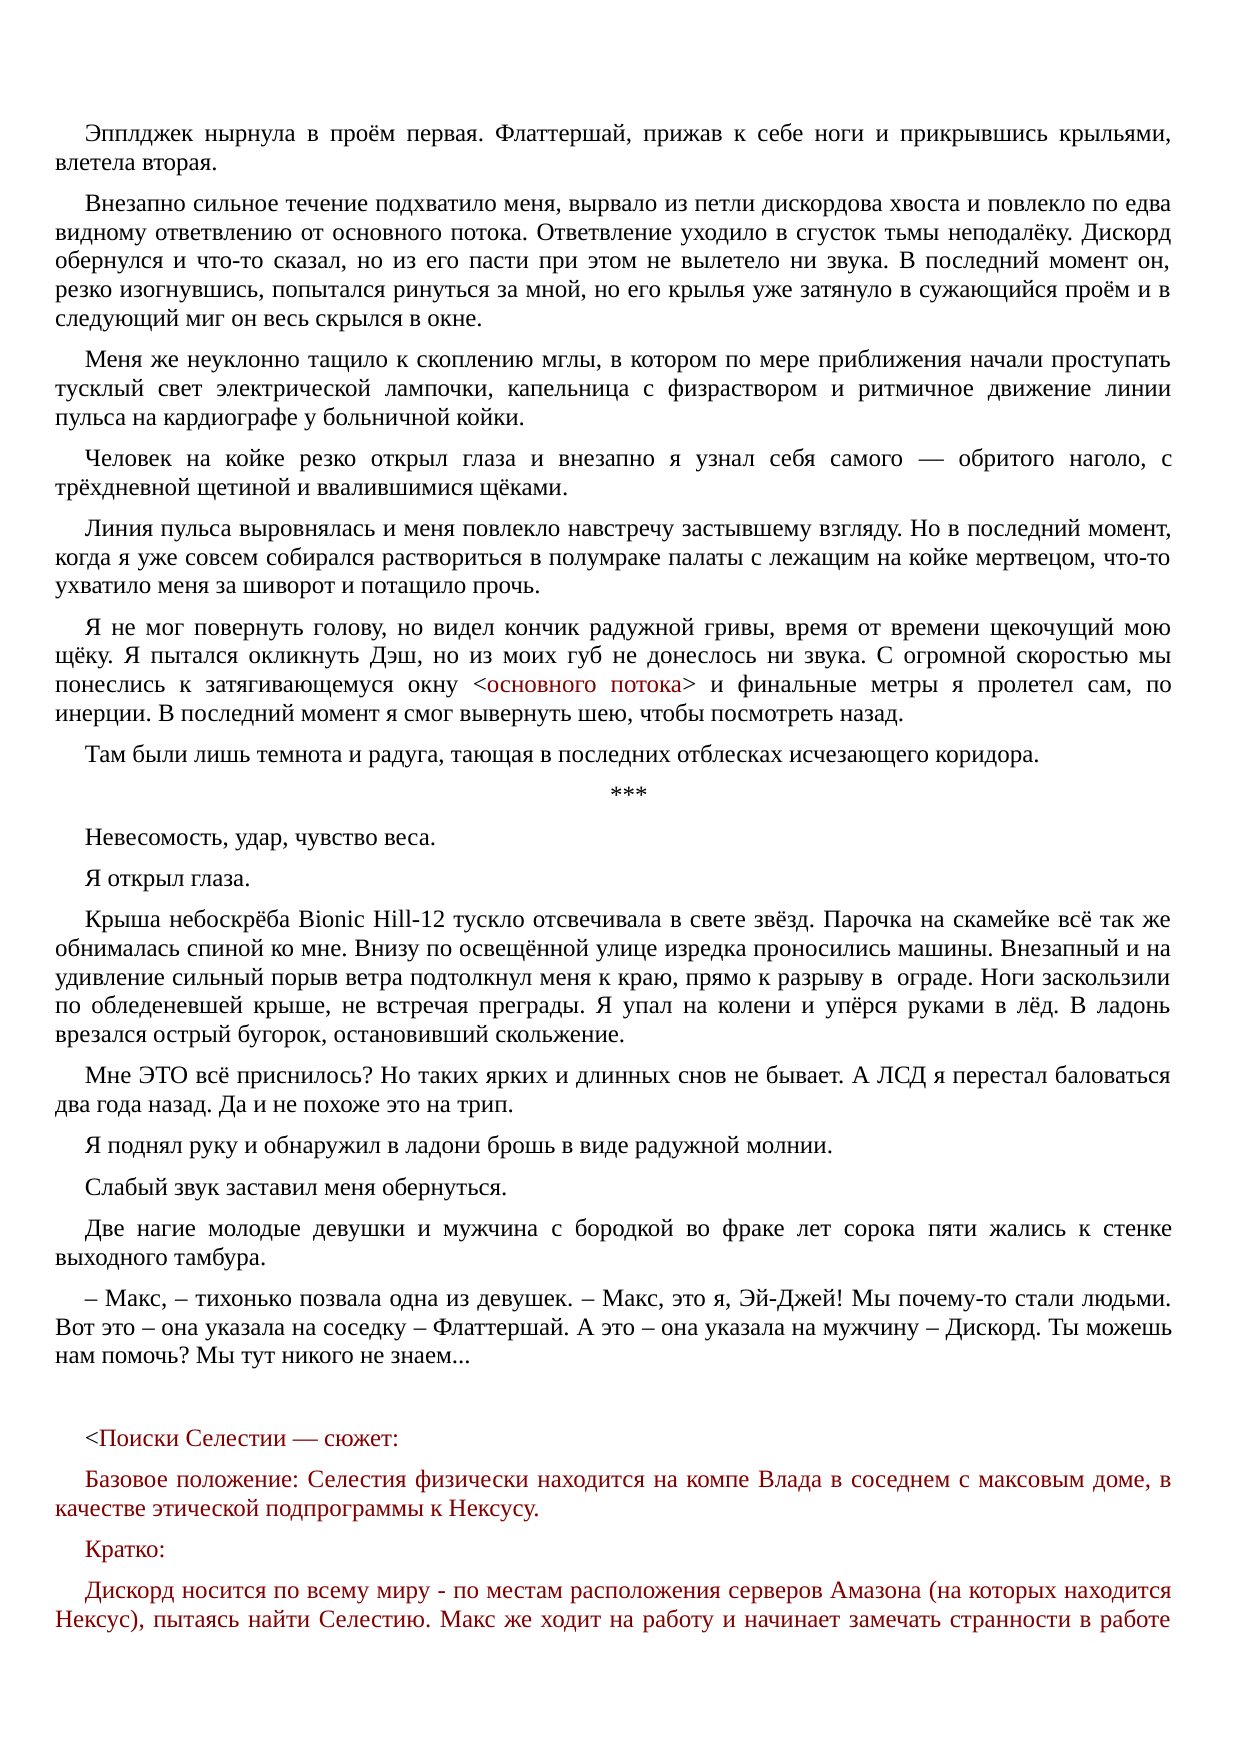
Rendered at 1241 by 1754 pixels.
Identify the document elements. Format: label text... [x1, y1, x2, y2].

text Я поднял руку и обнаружил в ладони брошь в виде радужной молнии. [55, 1131, 1172, 1159]
text Я открыл глаза. [55, 863, 1172, 892]
text Человек на койке резко открыл глаза и внезапно я узнал себя самого — обритого наголо, с трёхдневной щетиной и ввалившимися щёками. [55, 443, 1172, 501]
text Дискорд носится по всему миру - по местам расположения серверов Амазона (на которых находится Нексус), пытаясь найти Селестию. Макс же ходит на работу и начинает замечать странности в работе [55, 1576, 1172, 1633]
text *** [55, 781, 1172, 809]
text Там были лишь темнота и радуга, тающая в последних отблесках исчезающего коридора. [55, 739, 1172, 768]
text Линия пульса выровнялась и меня повлекло навстречу застывшему взгляду. Но в последний момент, когда я уже совсем собирался раствориться в полумраке палаты с лежащим на койке мертвецом, что-то ухватило меня за шиворот и потащило прочь. [55, 513, 1172, 599]
text Две нагие молодые девушки и мужчина с бородкой во фраке лет сорока пяти жались к стенке выходного тамбура. [55, 1213, 1172, 1271]
text – Макс, – тихонько позвала одна из девушек. – Макс, это я, Эй-Джей! Мы почему-то стали людьми. Вот это – она указала на соседку – Флаттершай. А это – она указала на мужчину – Дискорд. Ты можешь нам помочь? Мы тут никого не знаем... [55, 1283, 1172, 1369]
text Крыша небоскрёба Bionic Hill-12 тускло отсвечивала в свете звёзд. Парочка на скамейке всё так же обнималась спиной ко мне. Внизу по освещённой улице изредка проносились машины. Внезапный и на удивление сильный порыв ветра подтолкнул меня к краю, прямо к разрыву в ограде. Ноги заскользили по обледеневшей крыше, не встречая преграды. Я упал на колени и упёрся руками в лёд. В ладонь врезался острый бугорок, остановивший скольжение. [55, 904, 1172, 1048]
text Внезапно сильное течение подхватило меня, вырвало из петли дискордова хвоста и повлекло по едва видному ответвлению от основного потока. Ответвление уходило в сгусток тьмы неподалёку. Дискорд обернулся и что-то сказал, но из его пасти при этом не вылетело ни звука. В последний момент он, резко изогнувшись, попытался ринуться за мной, но его крылья уже затянуло в сужающийся проём и в следующий миг он весь скрылся в окне. [55, 188, 1172, 332]
text Слабый звук заставил меня обернуться. [55, 1172, 1172, 1201]
text <Поиски Селестии — сюжет: [55, 1423, 1172, 1452]
text Невесомость, удар, чувство веса. [55, 822, 1172, 851]
text Кратко: [55, 1534, 1172, 1563]
text Я не мог повернуть голову, но видел кончик радужной гривы, время от времени щекочущий мою щёку. Я пытался окликнуть Дэш, но из моих губ не донеслось ни звука. С огромной скоростью мы понеслись к затягивающемуся окну <основного потока> и финальные метры я пролетел сам, по инерции. В последний момент я смог вывернуть шею, чтобы посмотреть назад. [55, 612, 1172, 727]
text Базовое положение: Селестия физически находится на компе Влада в соседнем с максовым доме, в качестве этической подпрограммы к Нексусу. [55, 1464, 1172, 1522]
text Эпплджек нырнула в проём первая. Флаттершай, прижав к себе ноги и прикрывшись крыльями, влетела вторая. [55, 118, 1172, 176]
text Мне ЭТО всё приснилось? Но таких ярких и длинных снов не бывает. А ЛСД я перестал баловаться два года назад. Да и не похоже это на трип. [55, 1061, 1172, 1118]
text Меня же неуклонно тащило к скоплению мглы, в котором по мере приближения начали проступать тусклый свет электрической лампочки, капельница с физраствором и ритмичное движение линии пульса на кардиографе у больничной койки. [55, 344, 1172, 431]
